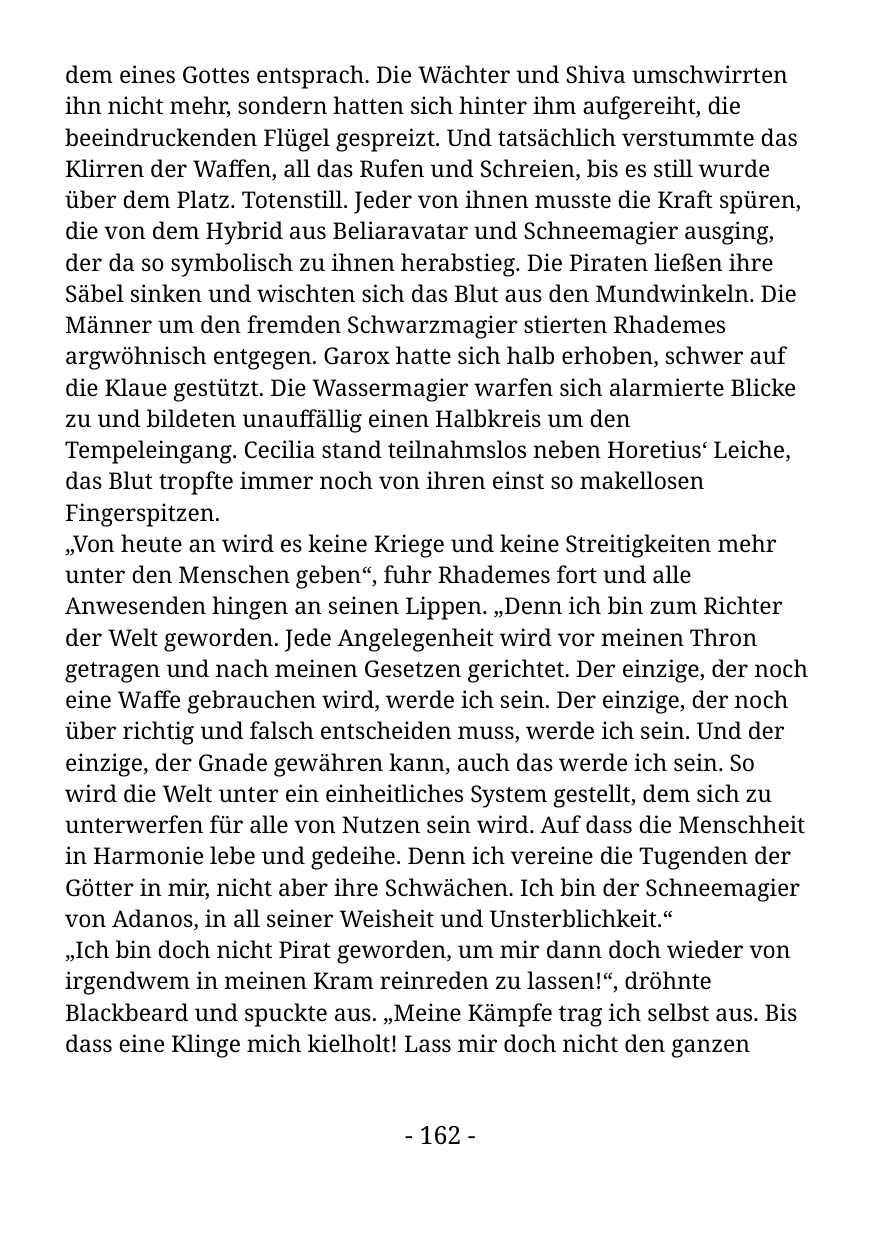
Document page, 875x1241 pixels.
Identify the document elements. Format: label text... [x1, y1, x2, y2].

text dem eines Gottes entsprach. Die Wächter und Shiva umschwirrten ihn nicht mehr, sondern hatten sich hinter ihm aufgereiht, die beeindruckenden Flügel gespreizt. Und tatsächlich verstummte das Klirren der Waffen, all das Rufen und Schreien, bis es still wurde über dem Platz. Totenstill. Jeder von ihnen musste die Kraft spüren, die von dem Hybrid aus Beliaravatar und Schneemagier ausging, der da so symbolisch zu ihnen herabstieg. Die Piraten ließen ihre Säbel sinken und wischten sich das Blut aus den Mundwinkeln. Die Männer um den fremden Schwarzmagier stierten Rhademes argwöhnisch entgegen. Garox hatte sich halb erhoben, schwer auf die Klaue gestützt. Die Wassermagier warfen sich alarmierte Blicke zu und bildeten unauffällig einen Halbkreis um den Tempeleingang. Cecilia stand teilnahmslos neben Horetius‘ Leiche, das Blut tropfte immer noch von ihren einst so makellosen Fingerspitzen. „Von heute an wird es keine Kriege und keine Streitigkeiten mehr unter den Menschen geben“, fuhr Rhademes fort und alle Anwesenden hingen an seinen Lippen. „Denn ich bin zum Richter der Welt geworden. Jede Angelegenheit wird vor meinen Thron getragen und nach meinen Gesetzen gerichtet. Der einzige, der noch eine Waffe gebrauchen wird, werde ich sein. Der einzige, der noch über richtig und falsch entscheiden muss, werde ich sein. Und der einzige, der Gnade gewähren kann, auch das werde ich sein. So wird die Welt unter ein einheitliches System gestellt, dem sich zu unterwerfen für alle von Nutzen sein wird. Auf dass die Menschheit in Harmonie lebe und gedeihe. Denn ich vereine die Tugenden der Götter in mir, nicht aber ihre Schwächen. Ich bin der Schneemagier von Adanos, in all seiner Weisheit und Unsterblichkeit.“ „Ich bin doch nicht Pirat geworden, um mir dann doch wieder von irgendwem in meinen Kram reinreden zu lassen!“, dröhnte Blackbeard und spuckte aus. „Meine Kämpfe trag ich selbst aus. Bis dass eine Klinge mich kielholt! Lass mir doch nicht den ganzen [65, 59, 809, 1059]
